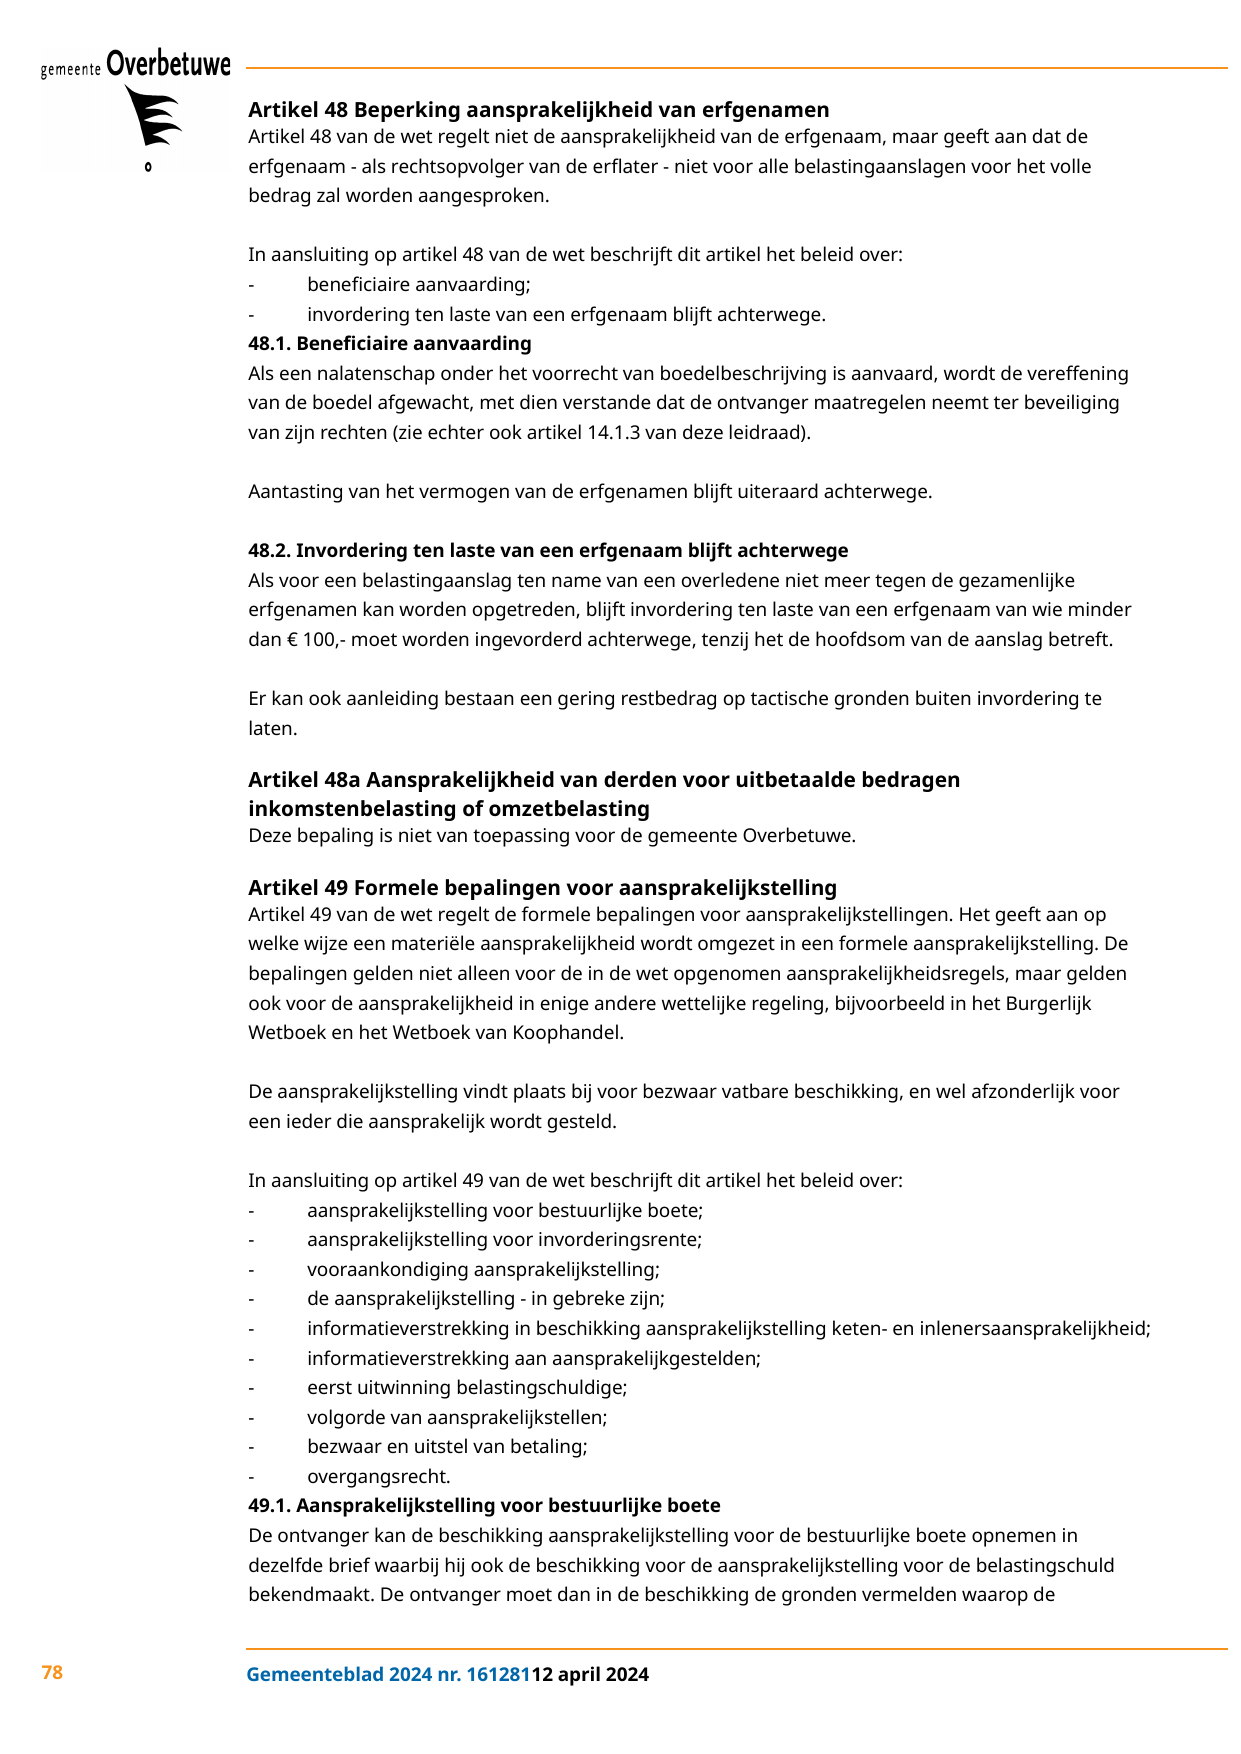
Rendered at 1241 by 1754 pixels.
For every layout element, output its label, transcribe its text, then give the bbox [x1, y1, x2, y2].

text Artikel 48 van de wet regelt niet de aansprakelijkheid van de erfgenaam, maar geeft aan dat de erfgenaam - als rechtsopvolger van de erflater - niet voor alle belastingaanslagen voor het volle bedrag zal worden aangesproken. [248, 123, 1152, 208]
text Artikel 48a Aansprakelijkheid van derden voor uitbetaalde bedragen inkomstenbelasting of omzetbelasting [248, 765, 1152, 822]
text In aansluiting op artikel 48 van de wet beschrijft dit artikel het beleid over: [248, 242, 1152, 267]
list eerst uitwinning belastingschuldige; [248, 1374, 1152, 1400]
text De aansprakelijkstelling vindt plaats bij voor bezwaar vatbare beschikking, en wel afzonderlijk voor een ieder die aansprakelijk wordt gesteld. [248, 1078, 1152, 1134]
list beneficiaire aanvaarding; [248, 271, 1152, 297]
picture [41, 47, 231, 172]
text De ontvanger kan de beschikking aansprakelijkstelling voor de bestuurlijke boete opnemen in dezelfde brief waarbij hij ook de beschikking voor de aansprakelijkstelling voor de belastingschuld bekendmaakt. De ontvanger moet dan in de beschikking de gronden vermelden waarop de [248, 1522, 1152, 1607]
text 49.1. Aansprakelijkstelling voor bestuurlijke boete [248, 1493, 1152, 1518]
list aansprakelijkstelling voor bestuurlijke boete; [248, 1197, 1152, 1223]
text In aansluiting op artikel 49 van de wet beschrijft dit artikel het beleid over: [248, 1167, 1152, 1193]
text Artikel 49 Formele bepalingen voor aansprakelijkstelling [248, 873, 1152, 901]
list bezwaar en uitstel van betaling; [248, 1433, 1152, 1459]
list informatieverstrekking aan aansprakelijkgestelden; [248, 1345, 1152, 1371]
text 48.2. Invordering ten laste van een erfgenaam blijft achterwege [248, 537, 1152, 563]
list aansprakelijkstelling voor invorderingsrente; [248, 1226, 1152, 1252]
text Als een nalatenschap onder het voorrecht van boedelbeschrijving is aanvaard, wordt de vereffening van de boedel afgewacht, met dien verstande dat de ontvanger maatregelen neemt ter beveiliging van zijn rechten (zie echter ook artikel 14.1.3 van deze leidraad). [248, 360, 1152, 445]
list informatieverstrekking in beschikking aansprakelijkstelling keten- en inlenersaansprakelijkheid; [248, 1315, 1152, 1341]
text Aantasting van het vermogen van de erfgenamen blijft uiteraard achterwege. [248, 478, 1152, 504]
text Er kan ook aanleiding bestaan een gering restbedrag op tactische gronden buiten invordering te laten. [248, 685, 1152, 741]
list invordering ten laste van een erfgenaam blijft achterwege. [248, 301, 1152, 326]
text Artikel 49 van de wet regelt de formele bepalingen voor aansprakelijkstellingen. Het geeft aan op welke wijze een materiële aansprakelijkheid wordt omgezet in een formele aansprakelijkstelling. De bepalingen gelden niet alleen voor de in de wet opgenomen aansprakelijkheidsregels, maar gelden ook voor de aansprakelijkheid in enige andere wettelijke regeling, bijvoorbeeld in het Burgerlijk Wetboek en het Wetboek van Koophandel. [248, 901, 1152, 1045]
list de aansprakelijkstelling - in gebreke zijn; [248, 1286, 1152, 1311]
list vooraankondiging aansprakelijkstelling; [248, 1256, 1152, 1282]
text Artikel 48 Beperking aansprakelijkheid van erfgenamen [248, 95, 1152, 123]
text 48.1. Beneficiaire aanvaarding [248, 330, 1152, 356]
list volgorde van aansprakelijkstellen; [248, 1404, 1152, 1430]
text Deze bepaling is niet van toepassing voor de gemeente Overbetuwe. [248, 822, 1152, 848]
list overgangsrecht. [248, 1463, 1152, 1489]
text Als voor een belastingaanslag ten name van een overledene niet meer tegen de gezamenlijke erfgenamen kan worden opgetreden, blijft invordering ten laste van een erfgenaam van wie minder dan € 100,- moet worden ingevorderd achterwege, tenzij het de hoofdsom van de aanslag betreft. [248, 567, 1152, 652]
